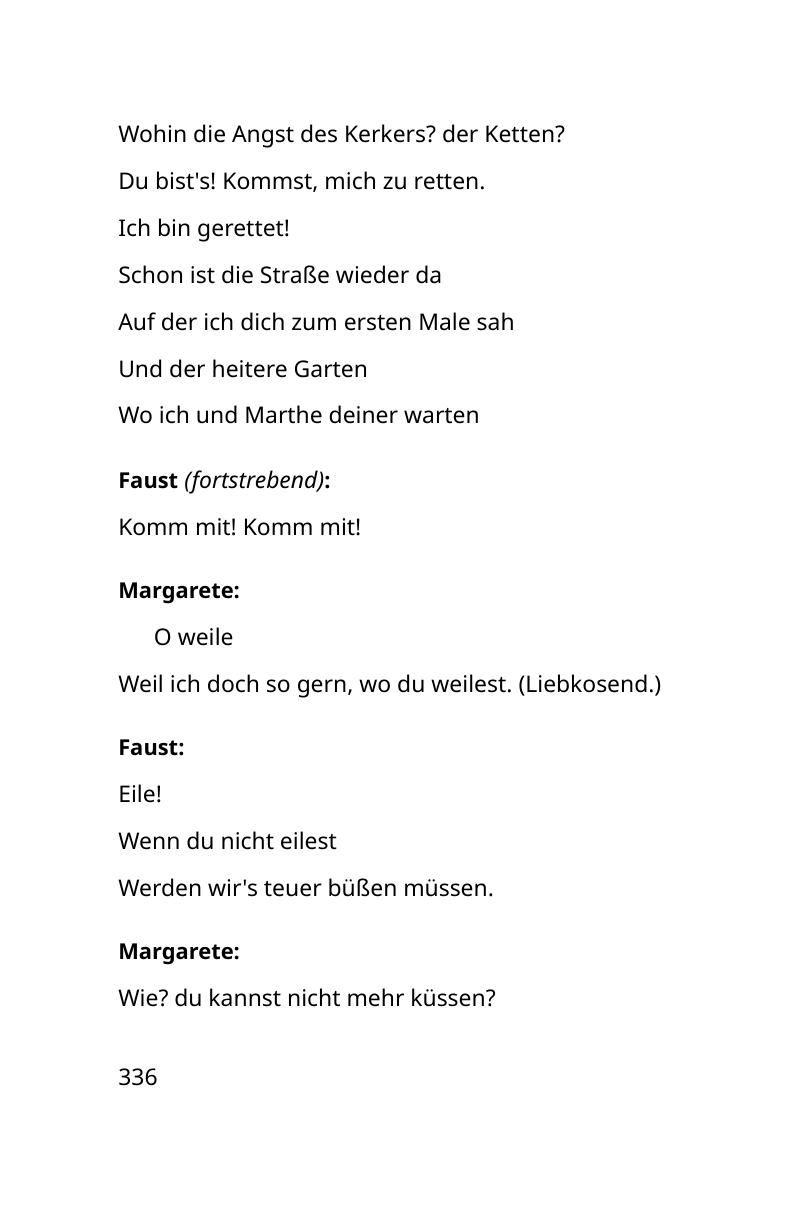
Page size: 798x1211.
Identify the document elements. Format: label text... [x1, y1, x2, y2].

text Faust: Eile! Wenn du nicht eilest Werden wir's teuer büßen müssen. [118, 732, 679, 903]
text Faust (fortstrebend): Komm mit! Komm mit! [118, 464, 679, 542]
text Wohin die Angst des Kerkers? der Ketten? Du bist's! Kommst, mich zu retten. Ich bin gerettet! Schon ist die Straße wieder da Auf der ich dich zum ersten Male sah Und der heitere Garten Wo ich und Marthe deiner warten [118, 118, 679, 431]
text Margarete: O weile Weil ich doch so gern, wo du weilest. (Liebkosend.) [118, 575, 679, 699]
text Margarete: Wie? du kannst nicht mehr küssen? [118, 936, 679, 1013]
